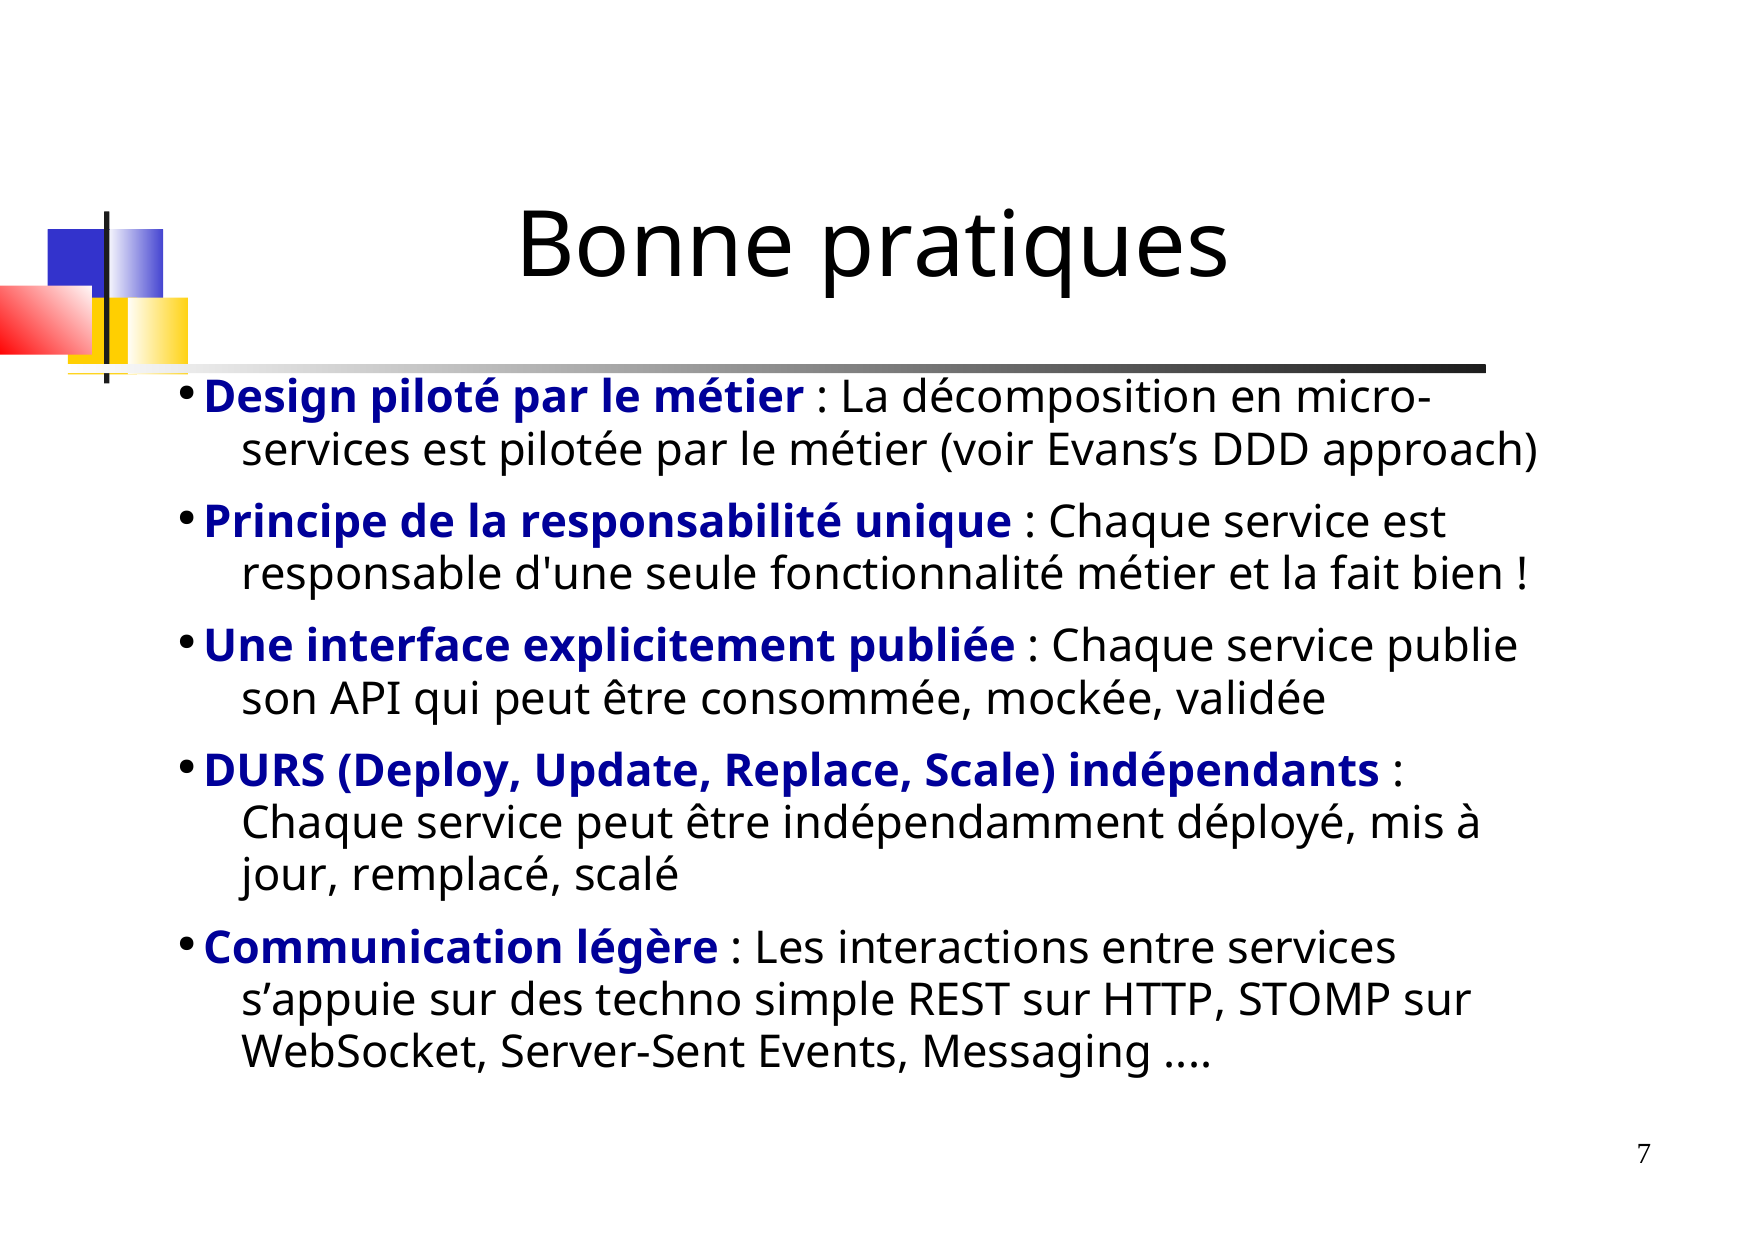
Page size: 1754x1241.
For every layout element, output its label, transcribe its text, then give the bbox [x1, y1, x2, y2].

list Design piloté par le métier : La décomposition en micro-services est pilotée par le métier (voir Evans’s DDD approach) Principe de la responsabilité unique : Chaque service est responsable d'une seule fonctionnalité métier et la fait bien ! Une interface explicitement publiée : Chaque service publie son API qui peut être consommée, mockée, validée DURS (Deploy, Update, Replace, Scale) indépendants : Chaque service peut être indépendamment déployé, mis à jour, remplacé, scalé Communication légère : Les interactions entre services s’appuie sur des techno simple REST sur HTTP, STOMP sur WebSocket, Server-Sent Events, Messaging .... [179, 371, 1567, 1091]
title Bonne pratiques [179, 139, 1567, 351]
